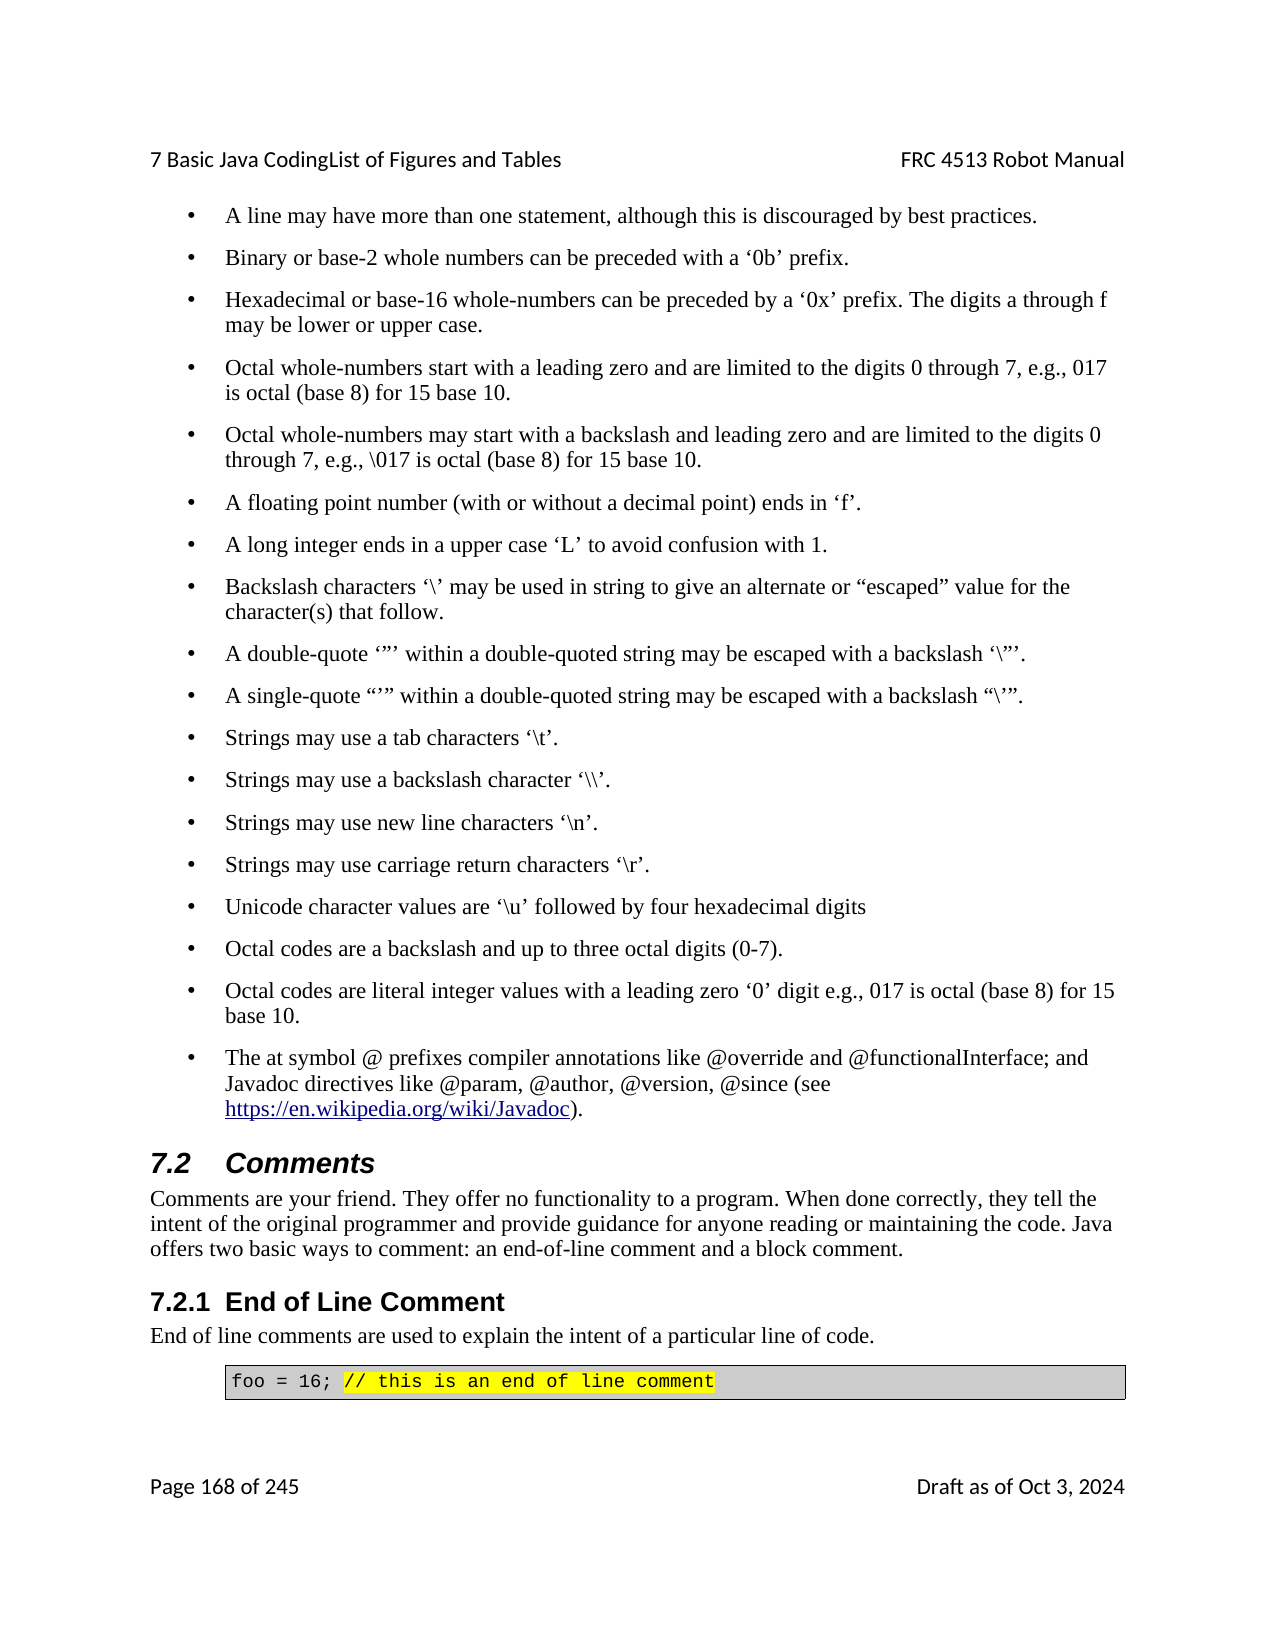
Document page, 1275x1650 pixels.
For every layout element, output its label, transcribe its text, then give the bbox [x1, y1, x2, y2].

list Octal whole-numbers may start with a backslash and leading zero and are limited to the digits 0 through 7, e.g., \017 is octal (base 8) for 15 base 10. [187, 422, 1125, 473]
subtitle End of Line Comment [150, 1287, 1125, 1317]
list Strings may use a tab characters ‘\t’. [187, 725, 1125, 751]
list A single-quote “’” within a double-quoted string may be escaped with a backslash “\’”. [187, 683, 1125, 709]
list Octal whole-numbers start with a leading zero and are limited to the digits 0 through 7, e.g., 017 is octal (base 8) for 15 base 10. [187, 354, 1125, 405]
list Binary or base-2 whole numbers can be preceded with a ‘0b’ prefix. [187, 245, 1125, 270]
text foo = 16; // this is an end of line comment [226, 1366, 1125, 1399]
list A double-quote ‘”’ within a double-quoted string may be escaped with a backslash ‘\”’. [187, 641, 1125, 667]
list Hexadecimal or base-16 whole-numbers can be preceded by a ‘0x’ prefix. The digits a through f may be lower or upper case. [187, 287, 1125, 338]
list A line may have more than one statement, although this is discouraged by best practices. [187, 203, 1125, 228]
list Strings may use a backslash character ‘\\’. [187, 767, 1125, 793]
list Unicode character values are ‘\u’ followed by four hexadecimal digits [187, 894, 1125, 919]
list Strings may use carriage return characters ‘\r’. [187, 852, 1125, 877]
list Backslash characters ‘\’ may be used in string to give an alternate or “escaped” value for the character(s) that follow. [187, 574, 1125, 624]
list Strings may use new line characters ‘\n’. [187, 809, 1125, 835]
text End of line comments are used to explain the intent of a particular line of code. [150, 1323, 1125, 1349]
list A floating point number (with or without a decimal point) ends in ‘f’. [187, 489, 1125, 515]
list Octal codes are a backslash and up to three octal digits (0-7). [187, 936, 1125, 961]
text Comments are your friend. They offer no functionality to a program. When done correctly, they tell the intent of the original programmer and provide guidance for anyone reading or maintaining the code. Java offers two basic ways to comment: an end-of-line comment and a block comment. [150, 1186, 1125, 1262]
subtitle Comments [150, 1147, 1125, 1179]
list The at symbol @ prefixes compiler annotations like @override and @functionalInterface; and Javadoc directives like @param, @author, @version, @since (see https://en.wikipedia.org/wiki/Javadoc). [187, 1045, 1125, 1122]
list Octal codes are literal integer values with a leading zero ‘0’ digit e.g., 017 is octal (base 8) for 15 base 10. [187, 978, 1125, 1029]
list A long integer ends in a upper case ‘L’ to avoid confusion with 1. [187, 532, 1125, 557]
